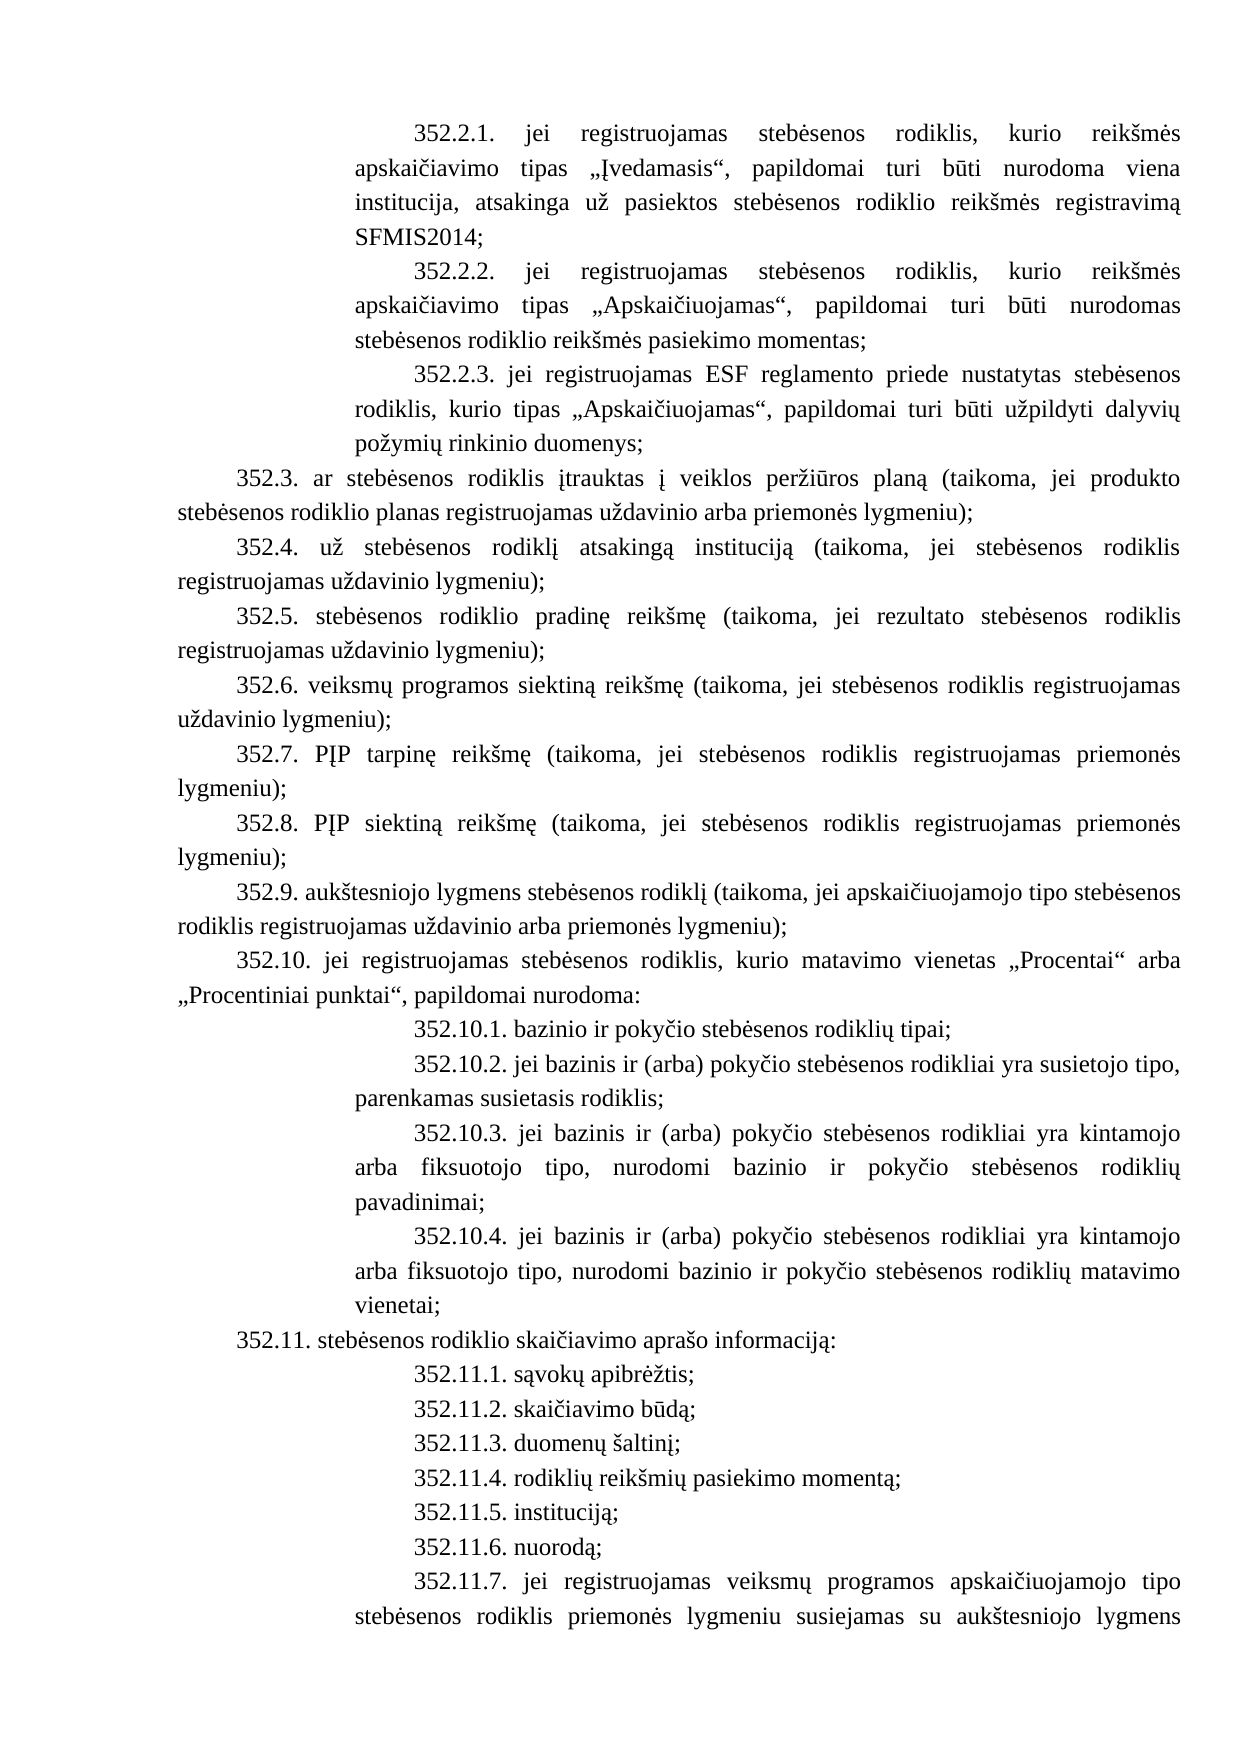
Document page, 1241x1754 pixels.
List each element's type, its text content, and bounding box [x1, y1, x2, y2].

text 352.11. stebėsenos rodiklio skaičiavimo aprašo informaciją: [177, 1325, 1181, 1354]
text 352.10.2. jei bazinis ir (arba) pokyčio stebėsenos rodikliai yra susietojo tipo, parenkamas susietasis rodiklis; [354, 1049, 1181, 1112]
text 352.10. jei registruojamas stebėsenos rodiklis, kurio matavimo vienetas „Procentai“ arba „Procentiniai punktai“, papildomai nurodoma: [177, 946, 1181, 1009]
text 352.6. veiksmų programos siektiną reikšmę (taikoma, jei stebėsenos rodiklis registruojamas uždavinio lygmeniu); [177, 670, 1181, 733]
text 352.9. aukštesniojo lygmens stebėsenos rodiklį (taikoma, jei apskaičiuojamojo tipo stebėsenos rodiklis registruojamas uždavinio arba priemonės lygmeniu); [177, 877, 1181, 940]
text 352.11.7. jei registruojamas veiksmų programos apskaičiuojamojo tipo stebėsenos rodiklis priemonės lygmeniu susiejamas su aukštesniojo lygmens [354, 1566, 1181, 1629]
text 352.11.6. nuorodą; [354, 1532, 1181, 1561]
text 352.11.3. duomenų šaltinį; [354, 1428, 1181, 1457]
text 352.5. stebėsenos rodiklio pradinę reikšmę (taikoma, jei rezultato stebėsenos rodiklis registruojamas uždavinio lygmeniu); [177, 601, 1181, 664]
text 352.8. PĮP siektiną reikšmę (taikoma, jei stebėsenos rodiklis registruojamas priemonės lygmeniu); [177, 808, 1181, 871]
text 352.10.4. jei bazinis ir (arba) pokyčio stebėsenos rodikliai yra kintamojo arba fiksuotojo tipo, nurodomi bazinio ir pokyčio stebėsenos rodiklių matavimo vienetai; [354, 1221, 1181, 1319]
text 352.7. PĮP tarpinę reikšmę (taikoma, jei stebėsenos rodiklis registruojamas priemonės lygmeniu); [177, 739, 1181, 802]
text 352.11.4. rodiklių reikšmių pasiekimo momentą; [354, 1463, 1181, 1492]
text 352.3. ar stebėsenos rodiklis įtrauktas į veiklos peržiūros planą (taikoma, jei produkto stebėsenos rodiklio planas registruojamas uždavinio arba priemonės lygmeniu); [177, 463, 1181, 526]
text 352.4. už stebėsenos rodiklį atsakingą instituciją (taikoma, jei stebėsenos rodiklis registruojamas uždavinio lygmeniu); [177, 532, 1181, 595]
text 352.2.3. jei registruojamas ESF reglamento priede nustatytas stebėsenos rodiklis, kurio tipas „Apskaičiuojamas“, papildomai turi būti užpildyti dalyvių požymių rinkinio duomenys; [354, 359, 1181, 457]
text 352.11.2. skaičiavimo būdą; [354, 1394, 1181, 1423]
text 352.10.1. bazinio ir pokyčio stebėsenos rodiklių tipai; [354, 1014, 1181, 1043]
text 352.10.3. jei bazinis ir (arba) pokyčio stebėsenos rodikliai yra kintamojo arba fiksuotojo tipo, nurodomi bazinio ir pokyčio stebėsenos rodiklių pavadinimai; [354, 1118, 1181, 1216]
text 352.11.1. sąvokų apibrėžtis; [354, 1359, 1181, 1388]
text 352.11.5. instituciją; [354, 1497, 1181, 1526]
text 352.2.1. jei registruojamas stebėsenos rodiklis, kurio reikšmės apskaičiavimo tipas „Įvedamasis“, papildomai turi būti nurodoma viena institucija, atsakinga už pasiektos stebėsenos rodiklio reikšmės registravimą SFMIS2014; [354, 118, 1181, 250]
text 352.2.2. jei registruojamas stebėsenos rodiklis, kurio reikšmės apskaičiavimo tipas „Apskaičiuojamas“, papildomai turi būti nurodomas stebėsenos rodiklio reikšmės pasiekimo momentas; [354, 256, 1181, 354]
